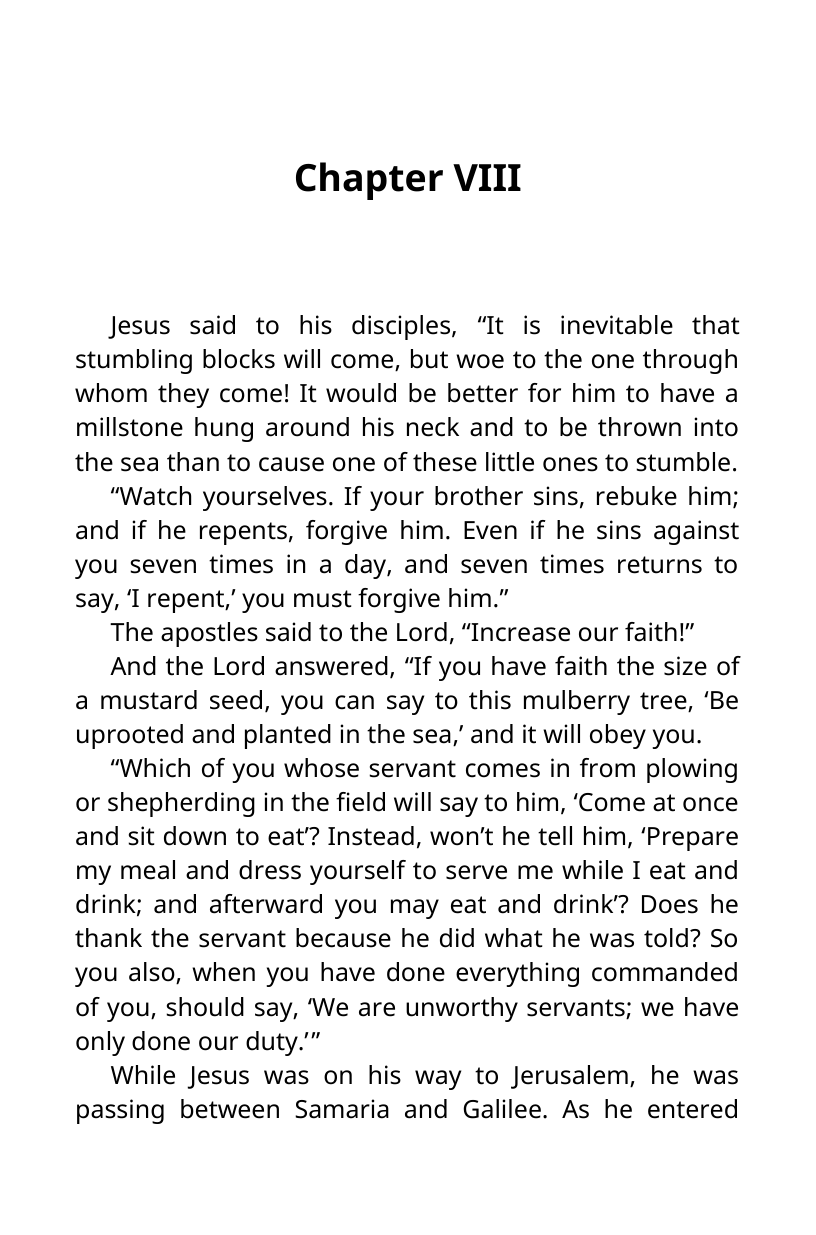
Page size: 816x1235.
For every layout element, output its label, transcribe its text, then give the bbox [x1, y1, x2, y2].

text “Watch yourselves. If your brother sins, rebuke him; and if he repents, forgive him. Even if he sins against you seven times in a day, and seven times returns to say, ‘I repent,’ you must forgive him.” [75, 478, 740, 614]
text And the Lord answered, “If you have faith the size of a mustard seed, you can say to this mulberry tree, ‘Be uprooted and planted in the sea,’ and it will obey you. [75, 648, 740, 751]
subtitle Chapter VIII [75, 151, 740, 202]
text While Jesus was on his way to Jerusalem, he was passing between Samaria and Galilee. As he entered [75, 1057, 740, 1125]
text “Which of you whose servant comes in from plowing or shepherding in the field will say to him, ‘Come at once and sit down to eat’? Instead, won’t he tell him, ‘Prepare my meal and dress yourself to serve me while I eat and drink; and afterward you may eat and drink’? Does he thank the servant because he did what he was told? So you also, when you have done everything commanded of you, should say, ‘We are unworthy servants; we have only done our duty.’ ” [75, 751, 740, 1057]
text Jesus said to his disciples, “It is inevitable that stumbling blocks will come, but woe to the one through whom they come! It would be better for him to have a millstone hung around his neck and to be thrown into the sea than to cause one of these little ones to stumble. [75, 308, 740, 478]
text The apostles said to the Lord, “Increase our faith!” [75, 614, 740, 648]
